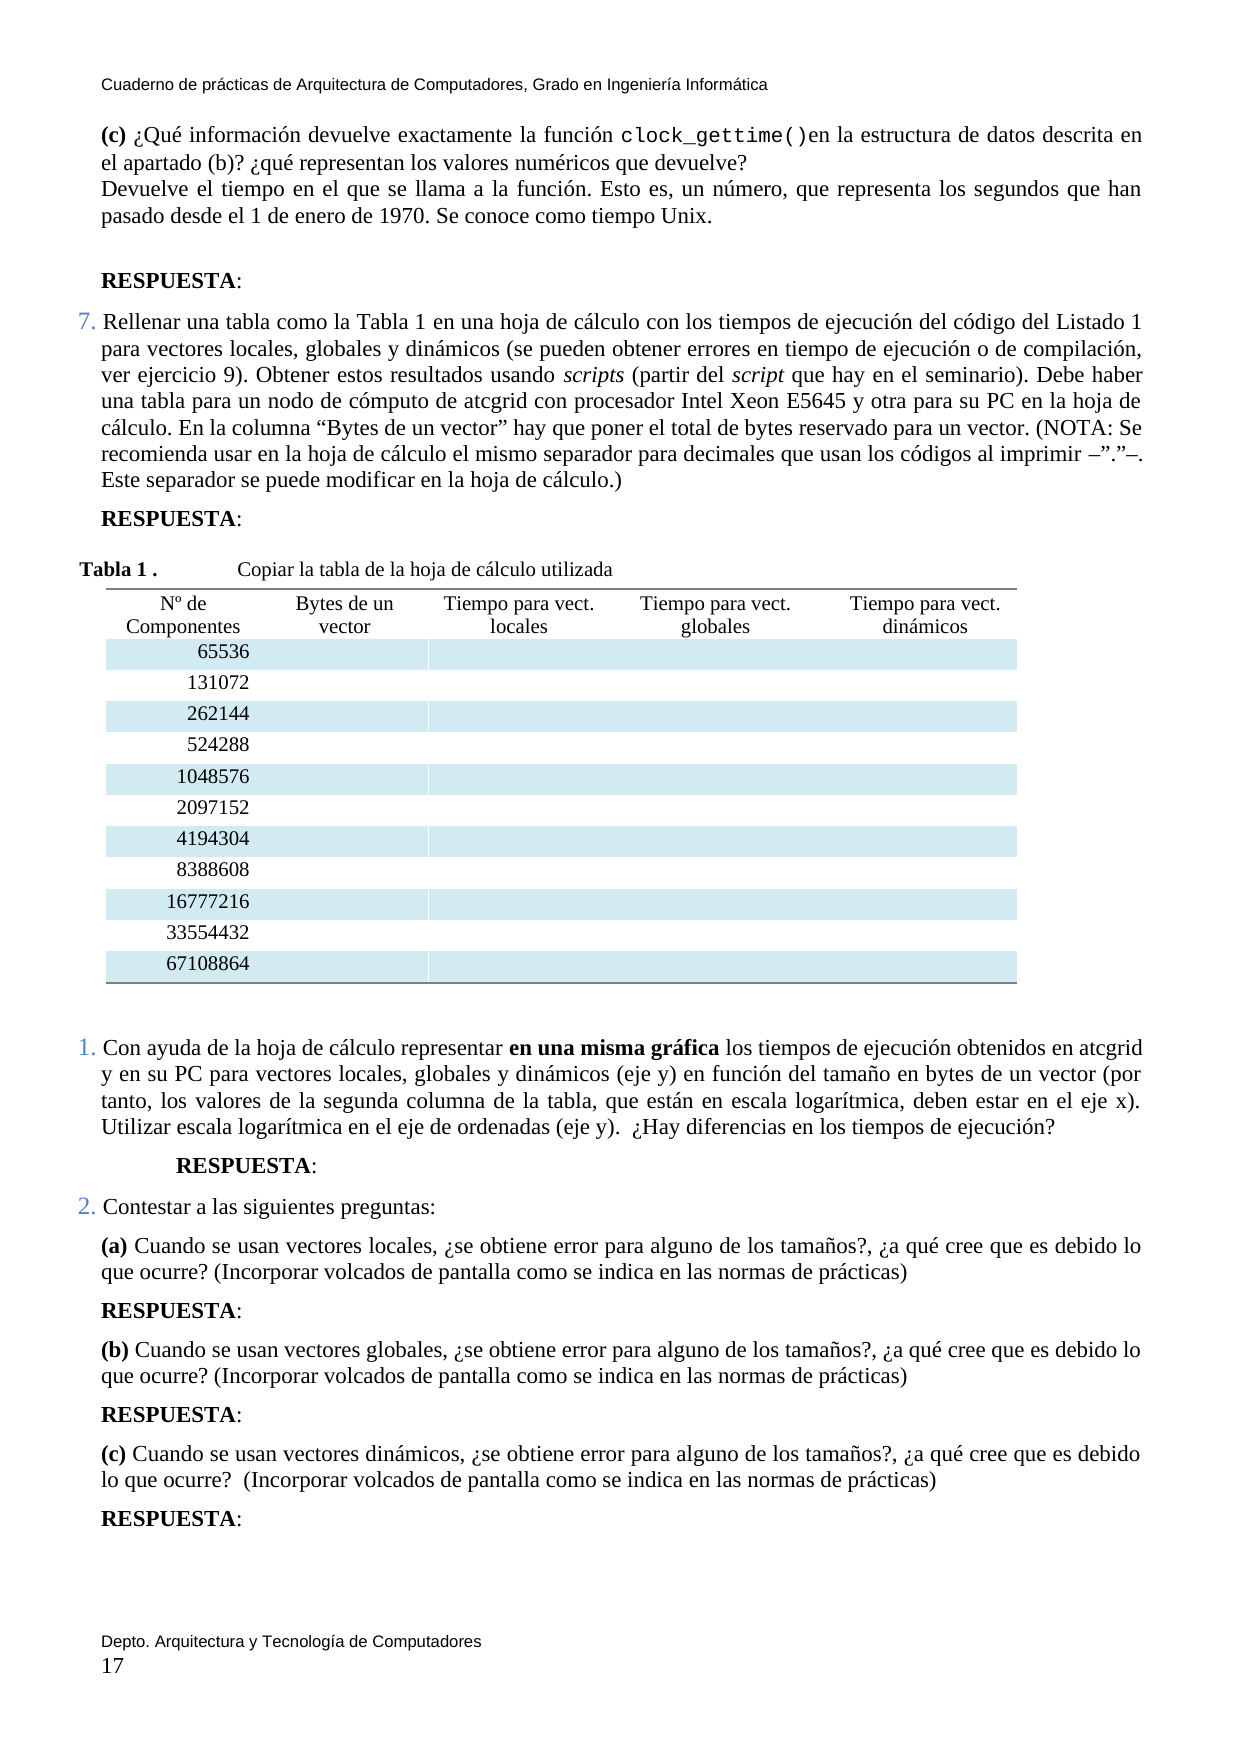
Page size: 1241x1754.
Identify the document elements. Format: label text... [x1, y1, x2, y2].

table_cell [822, 732, 1017, 763]
table_cell [822, 889, 1017, 920]
table_cell [822, 701, 1017, 732]
table_cell [609, 857, 822, 888]
table_cell [609, 732, 822, 763]
table_header Tiempo para vect. locales [429, 590, 609, 638]
table_cell [261, 826, 428, 857]
table_cell [429, 889, 609, 920]
table_cell [261, 732, 428, 763]
table_cell [822, 670, 1017, 701]
table_cell [261, 889, 428, 920]
table_cell 4194304 [106, 826, 261, 857]
list RESPUESTA: [101, 1505, 1143, 1532]
table_cell [609, 639, 822, 670]
text Devuelve el tiempo en el que se llama a la función. Esto es, un número, que representa los segundos que han pasado desde el 1 de enero de 1970. Se conoce como tiempo Unix. [101, 175, 1143, 228]
table_cell 33554432 [106, 920, 261, 951]
table_cell [822, 826, 1017, 857]
table_cell [609, 920, 822, 951]
table_header Tiempo para vect. dinámicos [822, 590, 1017, 638]
table_cell [261, 795, 428, 826]
table_header Copiar la tabla de la hoja de cálculo utilizada [68, 532, 1176, 581]
list RESPUESTA: [101, 1297, 1143, 1323]
table_cell 262144 [106, 701, 261, 732]
table_cell 16777216 [106, 889, 261, 920]
table_cell 524288 [106, 732, 261, 763]
table_cell [261, 764, 428, 795]
table_cell 65536 [106, 639, 261, 670]
table_cell [609, 670, 822, 701]
list RESPUESTA: [176, 1152, 1143, 1178]
table_cell [429, 951, 609, 982]
text (c) ¿Qué información devuelve exactamente la función clock_gettime()en la estructura de datos descrita en el apartado (b)? ¿qué representan los valores numéricos que devuelve? [101, 121, 1143, 175]
table_cell [261, 920, 428, 951]
table_cell [429, 670, 609, 701]
table_cell [429, 795, 609, 826]
table_cell [609, 951, 822, 982]
table_header Nº de Componentes [106, 590, 261, 638]
list RESPUESTA: [101, 1401, 1143, 1428]
table_cell [609, 826, 822, 857]
list Con ayuda de la hoja de cálculo representar en una misma gráfica los tiempos de ejecución obtenidos en atcgrid y en su PC para vectores locales, globales y dinámicos (eje y) en función del tamaño en bytes de un vector (por tanto, los valores de la segunda columna de la tabla, que están en escala logarítmica, deben estar en el eje x). Utilizar escala logarítmica en el eje de ordenadas (eje y). ¿Hay diferencias en los tiempos de ejecución? [71, 1032, 1143, 1139]
list (c) Cuando se usan vectores dinámicos, ¿se obtiene error para alguno de los tamaños?, ¿a qué cree que es debido lo que ocurre? (Incorporar volcados de pantalla como se indica en las normas de prácticas) [101, 1440, 1143, 1493]
table_cell [429, 701, 609, 732]
list (a) Cuando se usan vectores locales, ¿se obtiene error para alguno de los tamaños?, ¿a qué cree que es debido lo que ocurre? (Incorporar volcados de pantalla como se indica en las normas de prácticas) [101, 1232, 1143, 1285]
table_cell [261, 670, 428, 701]
table_cell [429, 732, 609, 763]
table_cell [261, 639, 428, 670]
table_header Tiempo para vect. globales [609, 590, 822, 638]
list Contestar a las siguientes preguntas: [71, 1191, 1143, 1219]
table_cell [609, 701, 822, 732]
table_cell [429, 857, 609, 888]
table_cell 131072 [106, 670, 261, 701]
list RESPUESTA: [101, 505, 1143, 532]
table_cell [261, 951, 428, 982]
table_cell [822, 795, 1017, 826]
table_cell [261, 701, 428, 732]
table_cell [609, 795, 822, 826]
table_cell [822, 951, 1017, 982]
table_cell 8388608 [106, 857, 261, 888]
table_cell [609, 889, 822, 920]
table_cell [822, 857, 1017, 888]
list Rellenar una tabla como la Tabla 1 en una hoja de cálculo con los tiempos de ejecución del código del Listado 1 para vectores locales, globales y dinámicos (se pueden obtener errores en tiempo de ejecución o de compilación, ver ejercicio 9). Obtener estos resultados usando scripts (partir del script que hay en el seminario). Debe haber una tabla para un nodo de cómputo de atcgrid con procesador Intel Xeon E5645 y otra para su PC en la hoja de cálculo. En la columna “Bytes de un vector” hay que poner el total de bytes reservado para un vector. (NOTA: Se recomienda usar en la hoja de cálculo el mismo separador para decimales que usan los códigos al imprimir ‒”.”‒. Este separador se puede modificar en la hoja de cálculo.) [71, 306, 1143, 493]
table_cell 1048576 [106, 764, 261, 795]
table_cell 2097152 [106, 795, 261, 826]
list RESPUESTA: [101, 267, 1143, 293]
table_cell [429, 920, 609, 951]
table_cell [609, 764, 822, 795]
table_header Bytes de un vector [261, 590, 428, 638]
table_cell [429, 639, 609, 670]
table_cell 67108864 [106, 951, 261, 982]
table_cell [429, 764, 609, 795]
list (b) Cuando se usan vectores globales, ¿se obtiene error para alguno de los tamaños?, ¿a qué cree que es debido lo que ocurre? (Incorporar volcados de pantalla como se indica en las normas de prácticas) [101, 1336, 1143, 1389]
table_cell [429, 826, 609, 857]
table_cell [822, 764, 1017, 795]
table_cell [822, 639, 1017, 670]
table_cell [822, 920, 1017, 951]
table_cell [261, 857, 428, 888]
